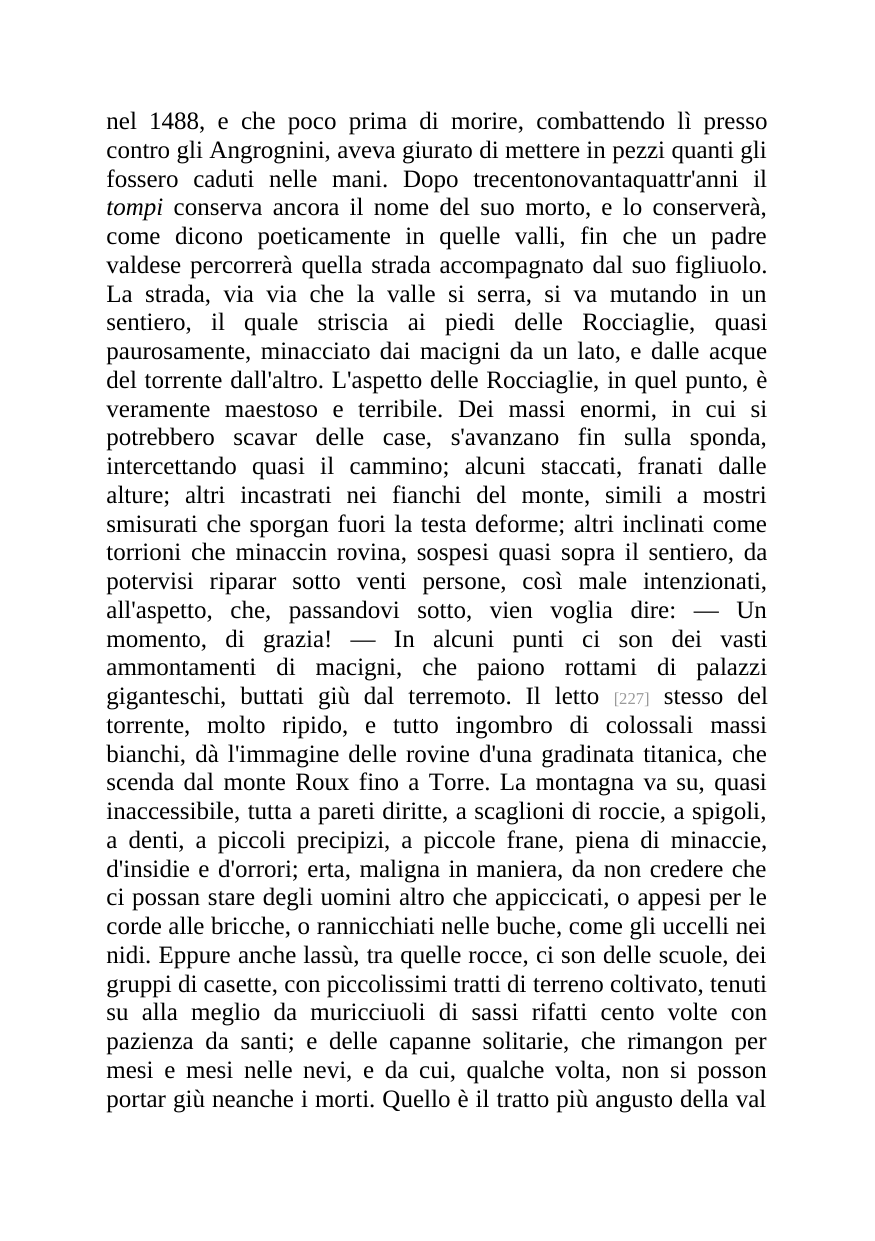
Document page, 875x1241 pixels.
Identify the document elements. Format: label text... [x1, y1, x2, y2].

text nel 1488, e che poco prima di morire, combattendo lì presso contro gli Angrognini, aveva giurato di mettere in pezzi quanti gli fossero caduti nelle mani. Dopo trecentonovantaquattr'anni il tompi conserva ancora il nome del suo morto, e lo conserverà, come dicono poeticamente in quelle valli, fin che un padre valdese percorrerà quella strada accompagnato dal suo figliuolo. La strada, via via che la valle si serra, si va mutando in un sentiero, il quale striscia ai piedi delle Rocciaglie, quasi paurosamente, minacciato dai macigni da un lato, e dalle acque del torrente dall'altro. L'aspetto delle Rocciaglie, in quel punto, è veramente maestoso e terribile. Dei massi enormi, in cui si potrebbero scavar delle case, s'avanzano fin sulla sponda, intercettando quasi il cammino; alcuni staccati, franati dalle alture; altri incastrati nei fianchi del monte, simili a mostri smisurati che sporgan fuori la testa deforme; altri inclinati come torrioni che minaccin rovina, sospesi quasi sopra il sentiero, da potervisi riparar sotto venti persone, così male intenzionati, all'aspetto, che, passandovi sotto, vien voglia dire: — Un momento, di grazia! — In alcuni punti ci son dei vasti ammontamenti di macigni, che paiono rottami di palazzi giganteschi, buttati giù dal terremoto. Il letto [227] stesso del torrente, molto ripido, e tutto ingombro di colossali massi bianchi, dà l'immagine delle rovine d'una gradinata titanica, che scenda dal monte Roux fino a Torre. La montagna va su, quasi inaccessibile, tutta a pareti diritte, a scaglioni di roccie, a spigoli, a denti, a piccoli precipizi, a piccole frane, piena di minaccie, d'insidie e d'orrori; erta, maligna in maniera, da non credere che ci possan stare degli uomini altro che appiccicati, o appesi per le corde alle bricche, o rannicchiati nelle buche, come gli uccelli nei nidi. Eppure anche lassù, tra quelle rocce, ci son delle scuole, dei gruppi di casette, con piccolissimi tratti di terreno coltivato, tenuti su alla meglio da muricciuoli di sassi rifatti cento volte con pazienza da santi; e delle capanne solitarie, che rimangon per mesi e mesi nelle nevi, e da cui, qualche volta, non si posson portar giù neanche i morti. Quello è il tratto più angusto della val [106, 106, 768, 1112]
